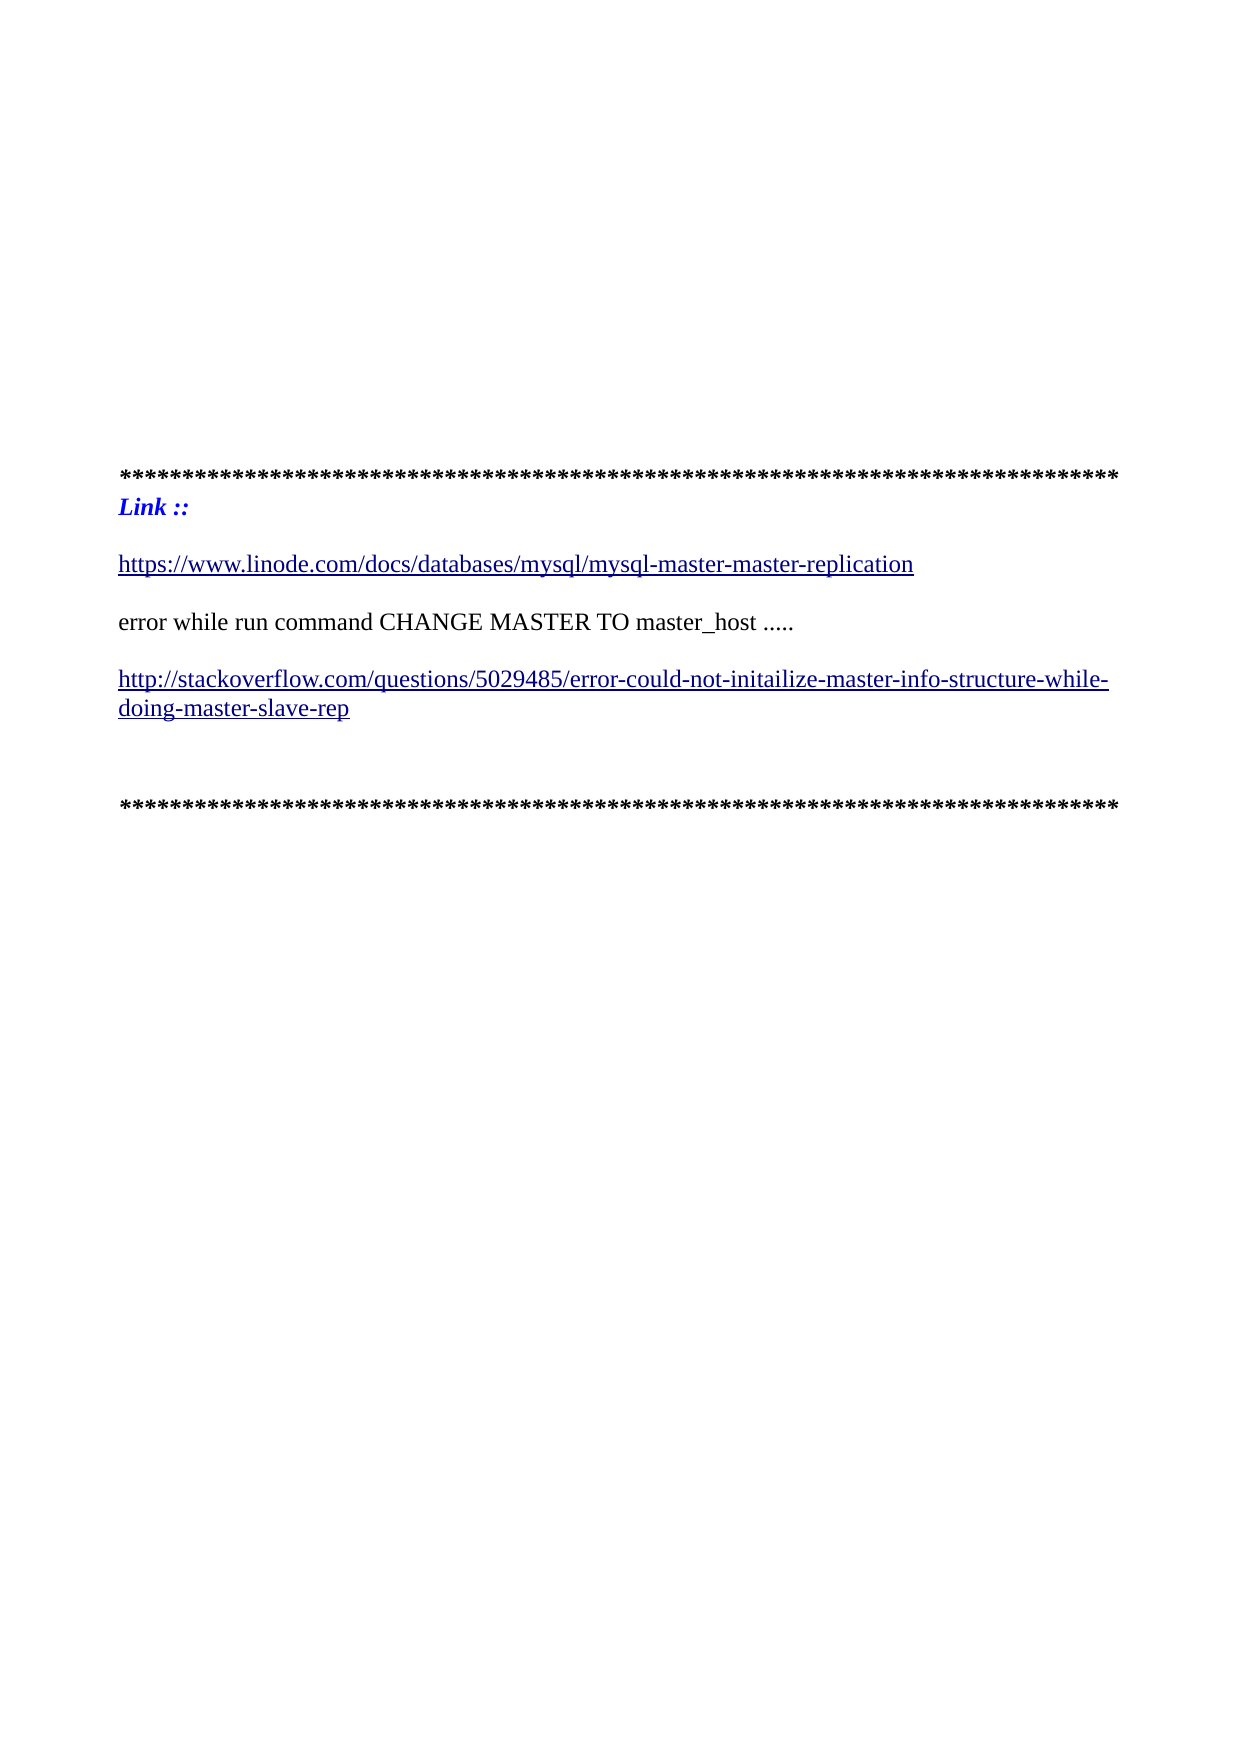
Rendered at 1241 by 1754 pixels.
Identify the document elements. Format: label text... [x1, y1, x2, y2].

text http://stackoverflow.com/questions/5029485/error-could-not-initailize-master-info-structure-while-doing-master-slave-rep [118, 664, 1122, 722]
text Link :: [118, 492, 1122, 521]
text https://www.linode.com/docs/databases/mysql/mysql-master-master-replication [118, 549, 1122, 578]
text ******************************************************************************** [118, 463, 1122, 492]
text error while run command CHANGE MASTER TO master_host ..... [118, 607, 1122, 636]
text ******************************************************************************** [118, 793, 1122, 822]
